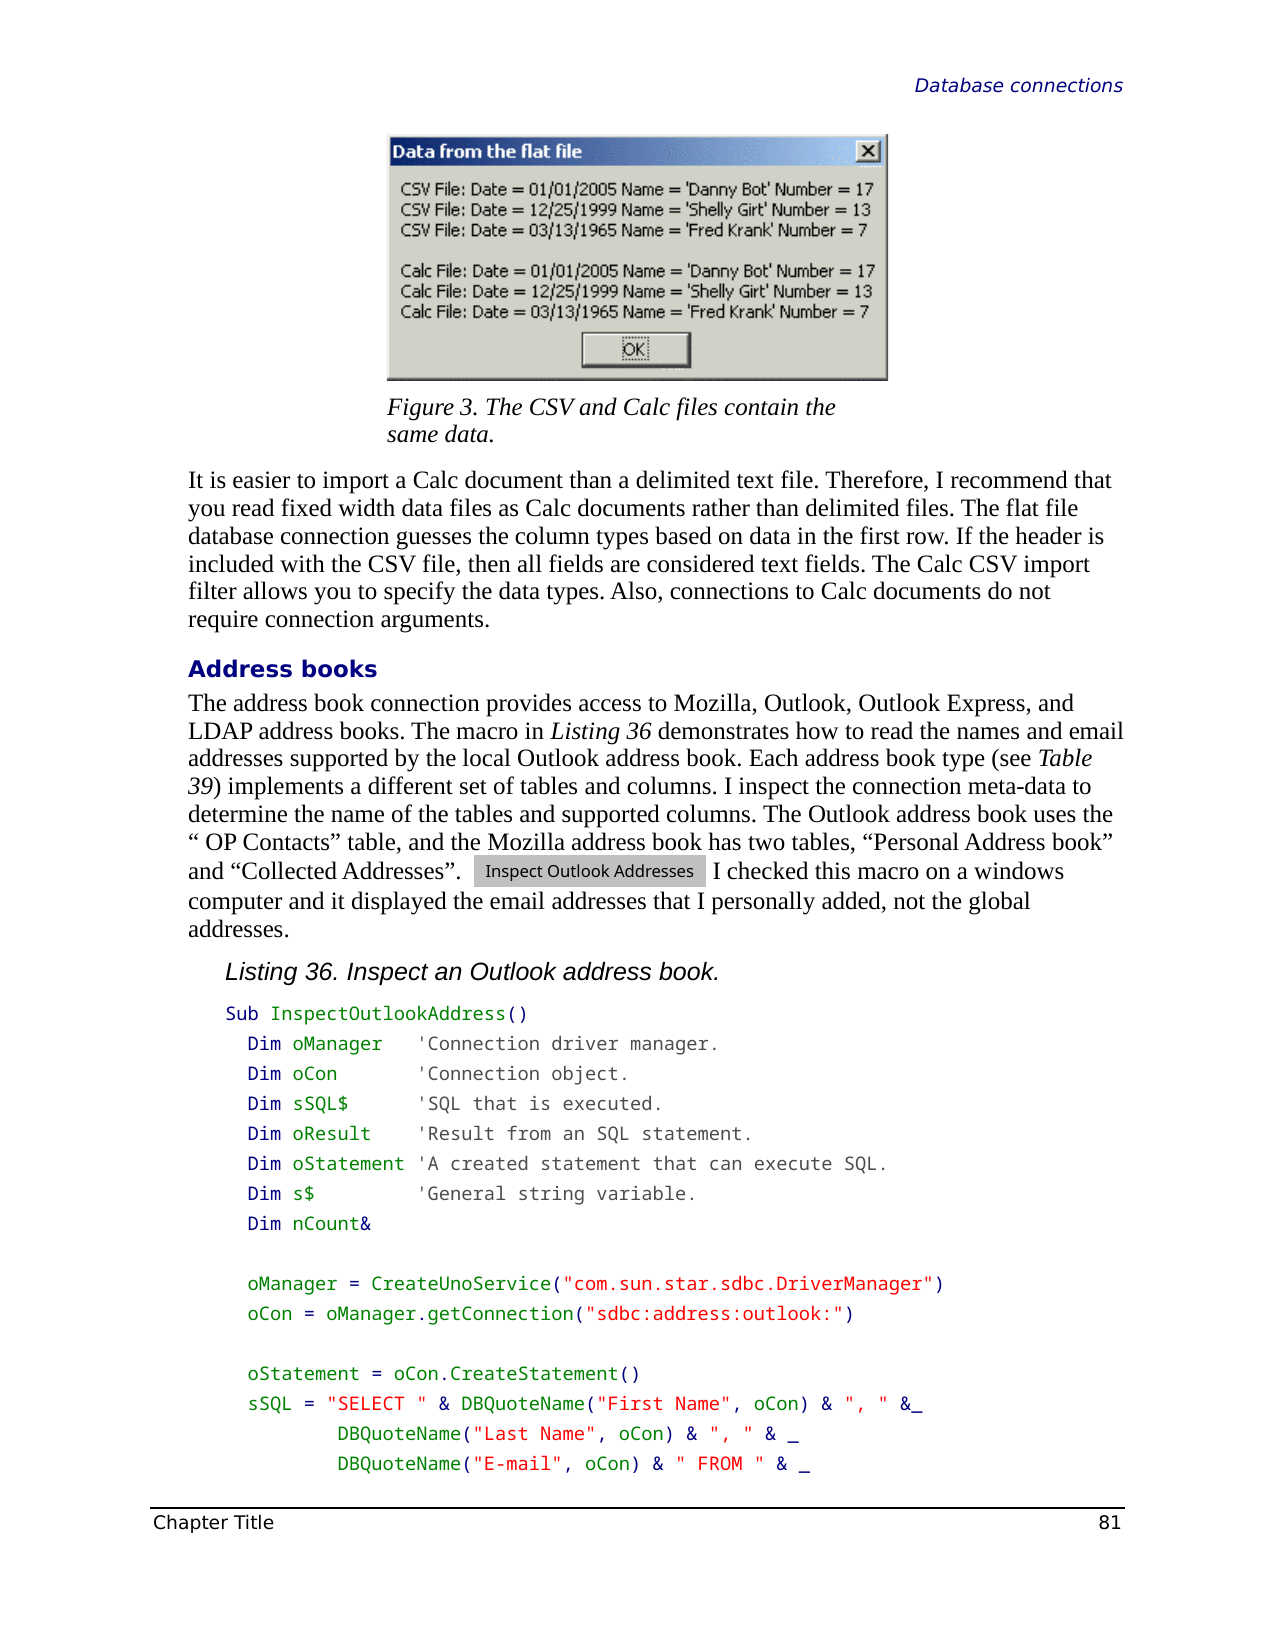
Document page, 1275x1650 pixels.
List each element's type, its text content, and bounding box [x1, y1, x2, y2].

text Dim oManager 'Connection driver manager. [225, 1030, 1050, 1056]
text DBQuoteName("E-mail", oCon) & " FROM " & _ [225, 1450, 1050, 1476]
text Sub InspectOutlookAddress() [225, 1000, 1050, 1026]
text Dim oStatement 'A created statement that can execute SQL. [225, 1150, 1050, 1176]
subtitle Address books [188, 656, 1125, 683]
text Dim oResult 'Result from an SQL statement. [225, 1120, 1050, 1146]
text oManager = CreateUnoService("com.sun.star.sdbc.DriverManager") [225, 1270, 1050, 1296]
text DBQuoteName("Last Name", oCon) & ", " & _ [225, 1420, 1050, 1446]
text Dim s$ 'General string variable. [225, 1180, 1050, 1206]
picture [386, 134, 889, 381]
list Listing 36. Inspect an Outlook address book. [225, 958, 1125, 986]
text oStatement = oCon.CreateStatement() [225, 1360, 1050, 1386]
text oCon = oManager.getConnection("sdbc:address:outlook:") [225, 1300, 1050, 1326]
text It is easier to import a Calc document than a delimited text file. Therefore, I recommend that you read fixed width data files as Calc documents rather than delimited files. The flat file database connection guesses the column types based on data in the first row. If the header is included with the CSV file, then all fields are considered text fields. The Calc CSV import filter allows you to specify the data types. Also, connections to Calc documents do not require connection arguments. [188, 467, 1125, 633]
text Dim oCon 'Connection object. [225, 1060, 1050, 1086]
text Figure 3. The CSV and Calc files contain the same data. [387, 381, 888, 448]
text Dim sSQL$ 'SQL that is executed. [225, 1090, 1050, 1116]
text The address book connection provides access to Mozilla, Outlook, Outlook Express, and LDAP address books. The macro in Listing 36 demonstrates how to read the names and email addresses supported by the local Outlook address book. Each address book type (see Table 39) implements a different set of tables and columns. I inspect the connection meta-data to determine the name of the tables and supported columns. The Outlook address book uses the “ OP Contacts” table, and the Mozilla address book has two tables, “Personal Address book” and “Collected Addresses”. I checked this macro on a windows computer and it displayed the email addresses that I personally added, not the global addresses. [188, 689, 1125, 943]
text Dim nCount& [225, 1210, 1050, 1236]
text sSQL = "SELECT " & DBQuoteName("First Name", oCon) & ", " &_ [225, 1390, 1050, 1416]
